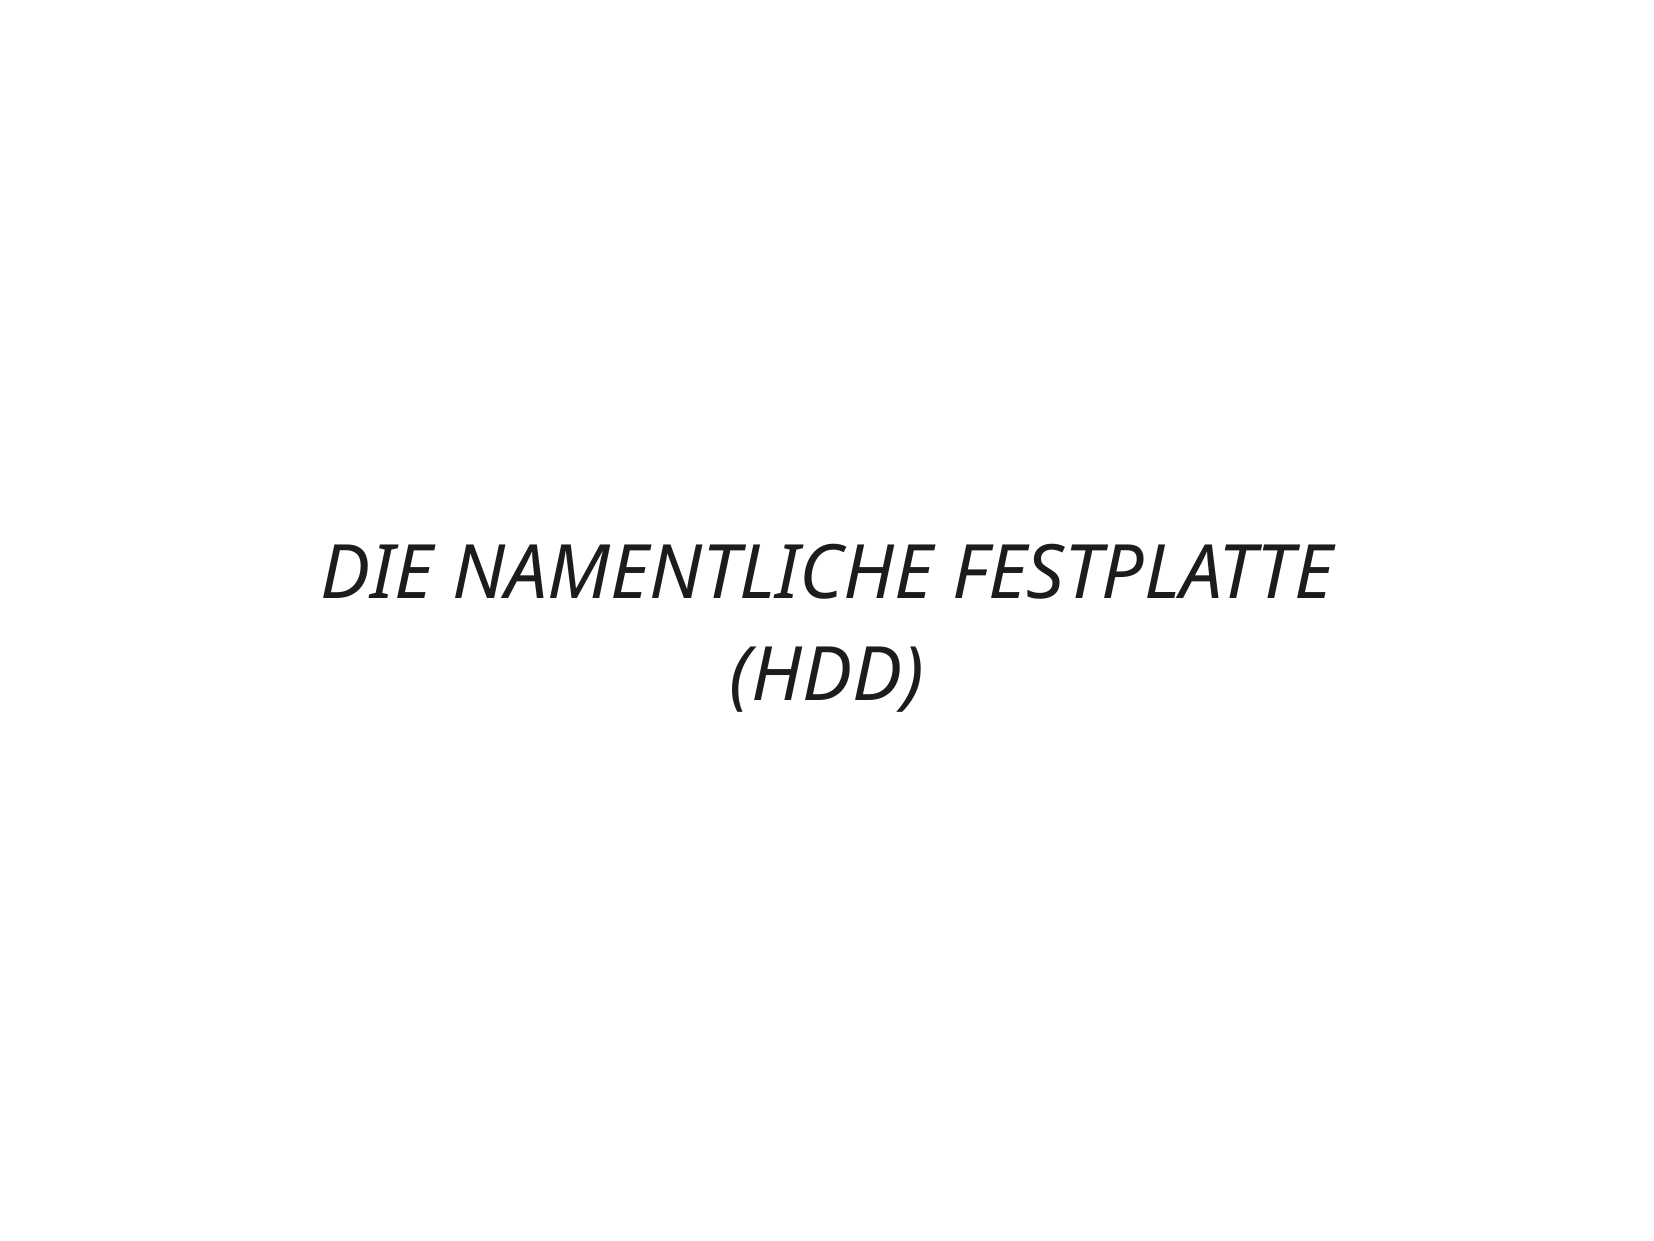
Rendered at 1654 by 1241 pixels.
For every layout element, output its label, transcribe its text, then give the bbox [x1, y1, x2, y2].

subtitle DIE NAMENTLICHE FESTPLATTE (HDD) [82, 140, 1571, 1101]
